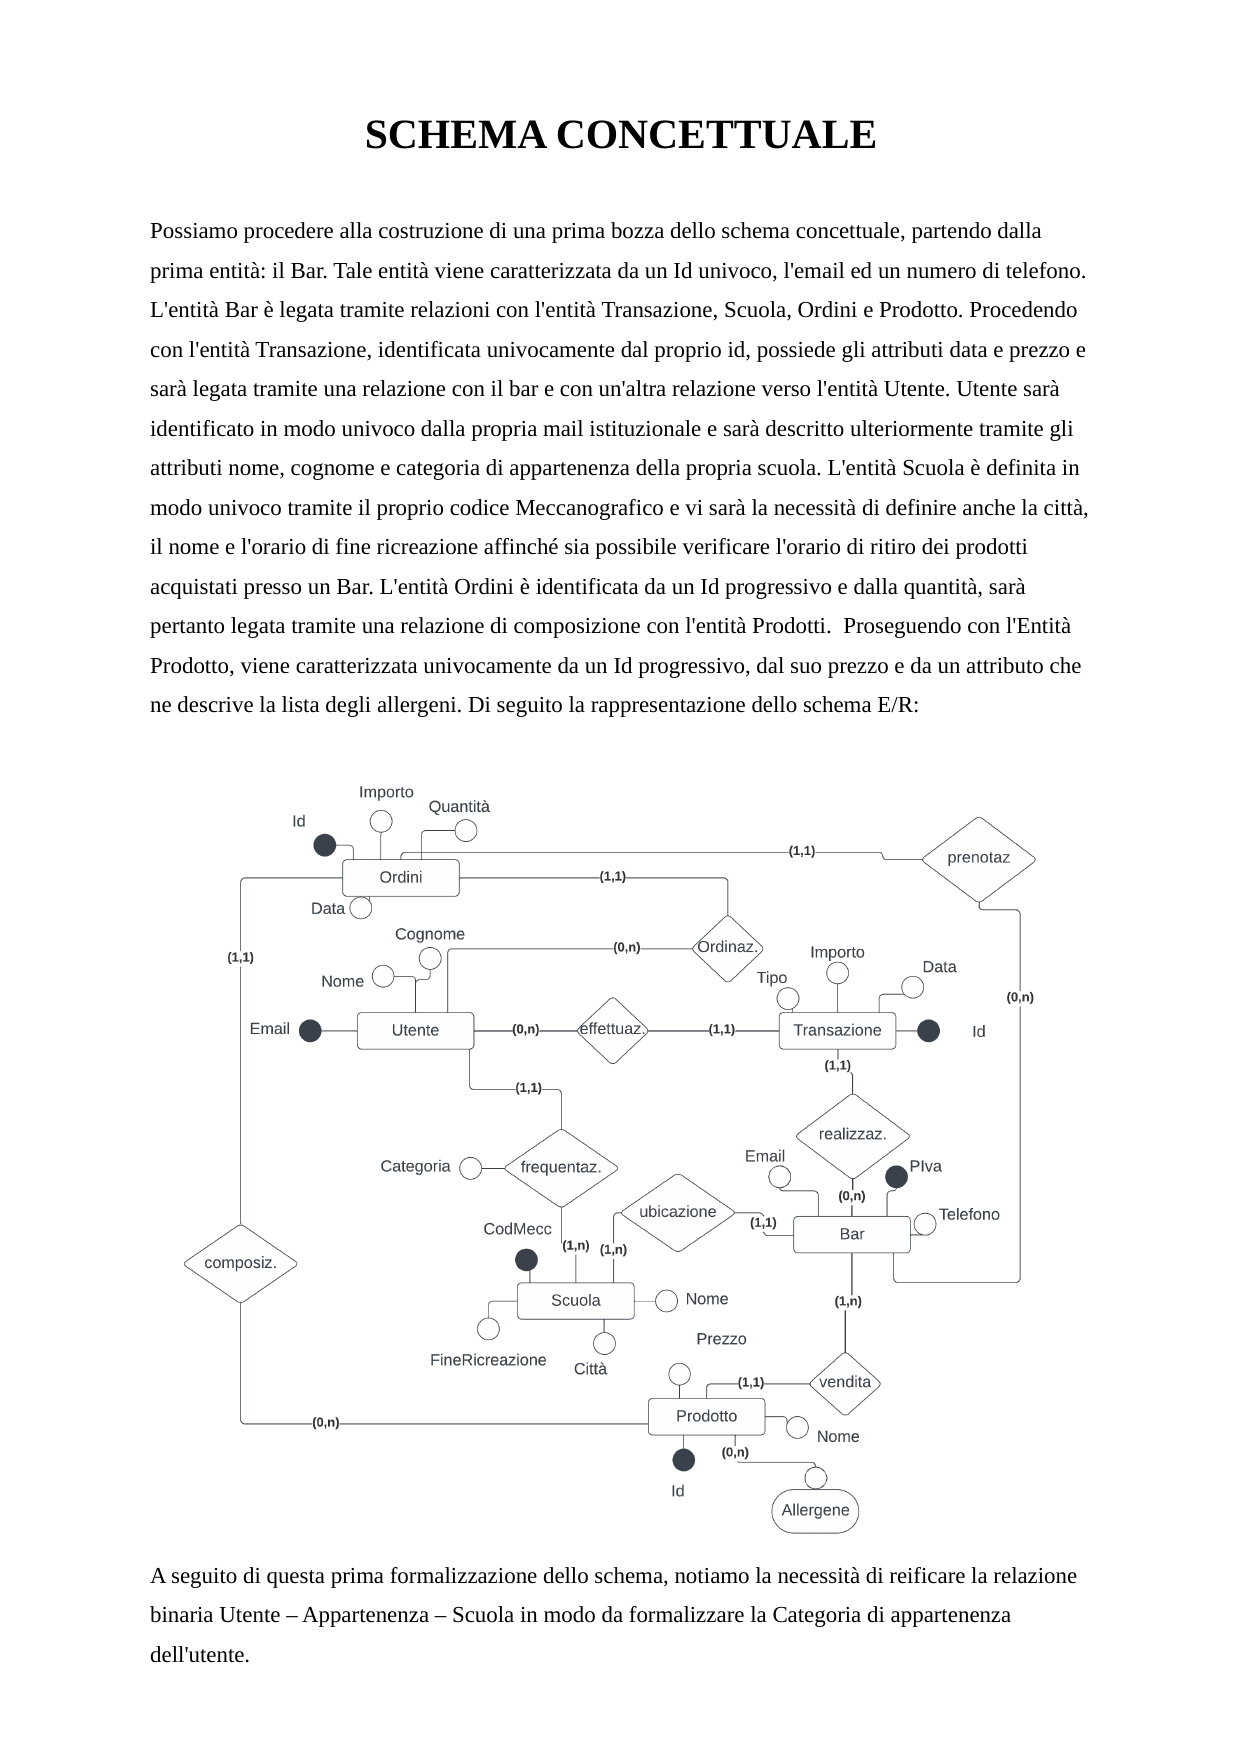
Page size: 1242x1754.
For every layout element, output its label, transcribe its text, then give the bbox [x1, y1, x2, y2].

text SCHEMA CONCETTUALE [150, 109, 1092, 157]
text Possiamo procedere alla costruzione di una prima bozza dello schema concettuale, partendo dalla prima entità: il Bar. Tale entità viene caratterizzata da un Id univoco, l'email ed un numero di telefono. L'entità Bar è legata tramite relazioni con l'entità Transazione, Scuola, Ordini e Prodotto. Procedendo con l'entità Transazione, identificata univocamente dal proprio id, possiede gli attributi data e prezzo e sarà legata tramite una relazione con il bar e con un'altra relazione verso l'entità Utente. Utente sarà identificato in modo univoco dalla propria mail istituzionale e sarà descritto ulteriormente tramite gli attributi nome, cognome e categoria di appartenenza della propria scuola. L'entità Scuola è definita in modo univoco tramite il proprio codice Meccanografico e vi sarà la necessità di definire anche la città, il nome e l'orario di fine ricreazione affinché sia possibile verificare l'orario di ritiro dei prodotti acquistati presso un Bar. L'entità Ordini è identificata da un Id progressivo e dalla quantità, sarà pertanto legata tramite una relazione di composizione con l'entità Prodotti. Proseguendo con l'Entità Prodotto, viene caratterizzata univocamente da un Id progressivo, dal suo prezzo e da un attributo che ne descrive la lista degli allergeni. Di seguito la rappresentazione dello schema E/R: [150, 217, 1092, 717]
text A seguito di questa prima formalizzazione dello schema, notiamo la necessità di reificare la relazione binaria Utente – Appartenenza – Scuola in modo da formalizzare la Categoria di appartenenza dell'utente. [150, 769, 1092, 1667]
